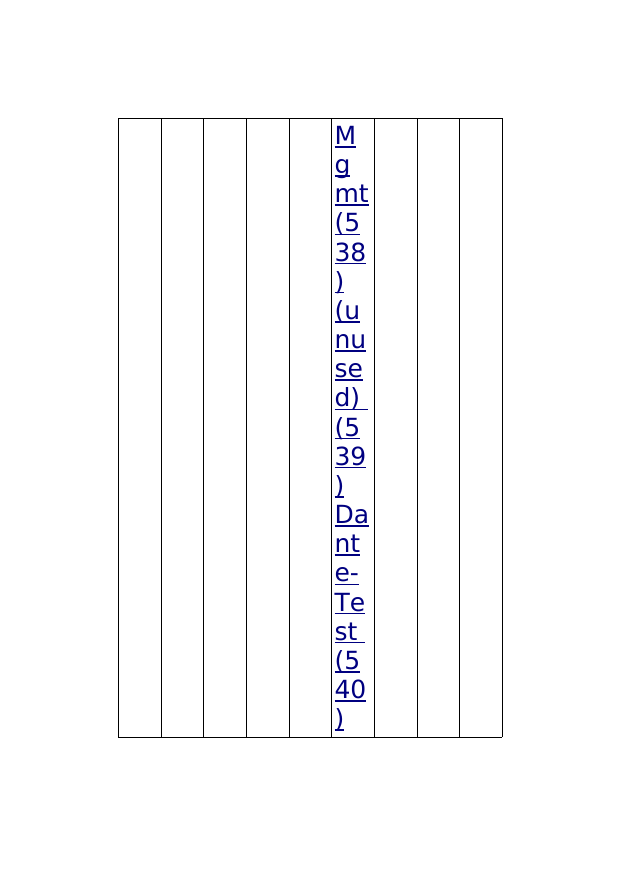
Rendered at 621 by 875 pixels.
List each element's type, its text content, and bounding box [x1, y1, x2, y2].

table_cell Mgmt (538) (unused) (539) Dante-Test (540) [332, 119, 374, 737]
table_cell [247, 119, 289, 737]
table_cell [119, 119, 161, 737]
table_cell [204, 119, 246, 737]
table_cell [418, 119, 459, 737]
table_cell [162, 119, 203, 737]
table_cell [460, 119, 502, 737]
table_cell [375, 119, 417, 737]
table_cell [290, 119, 331, 737]
